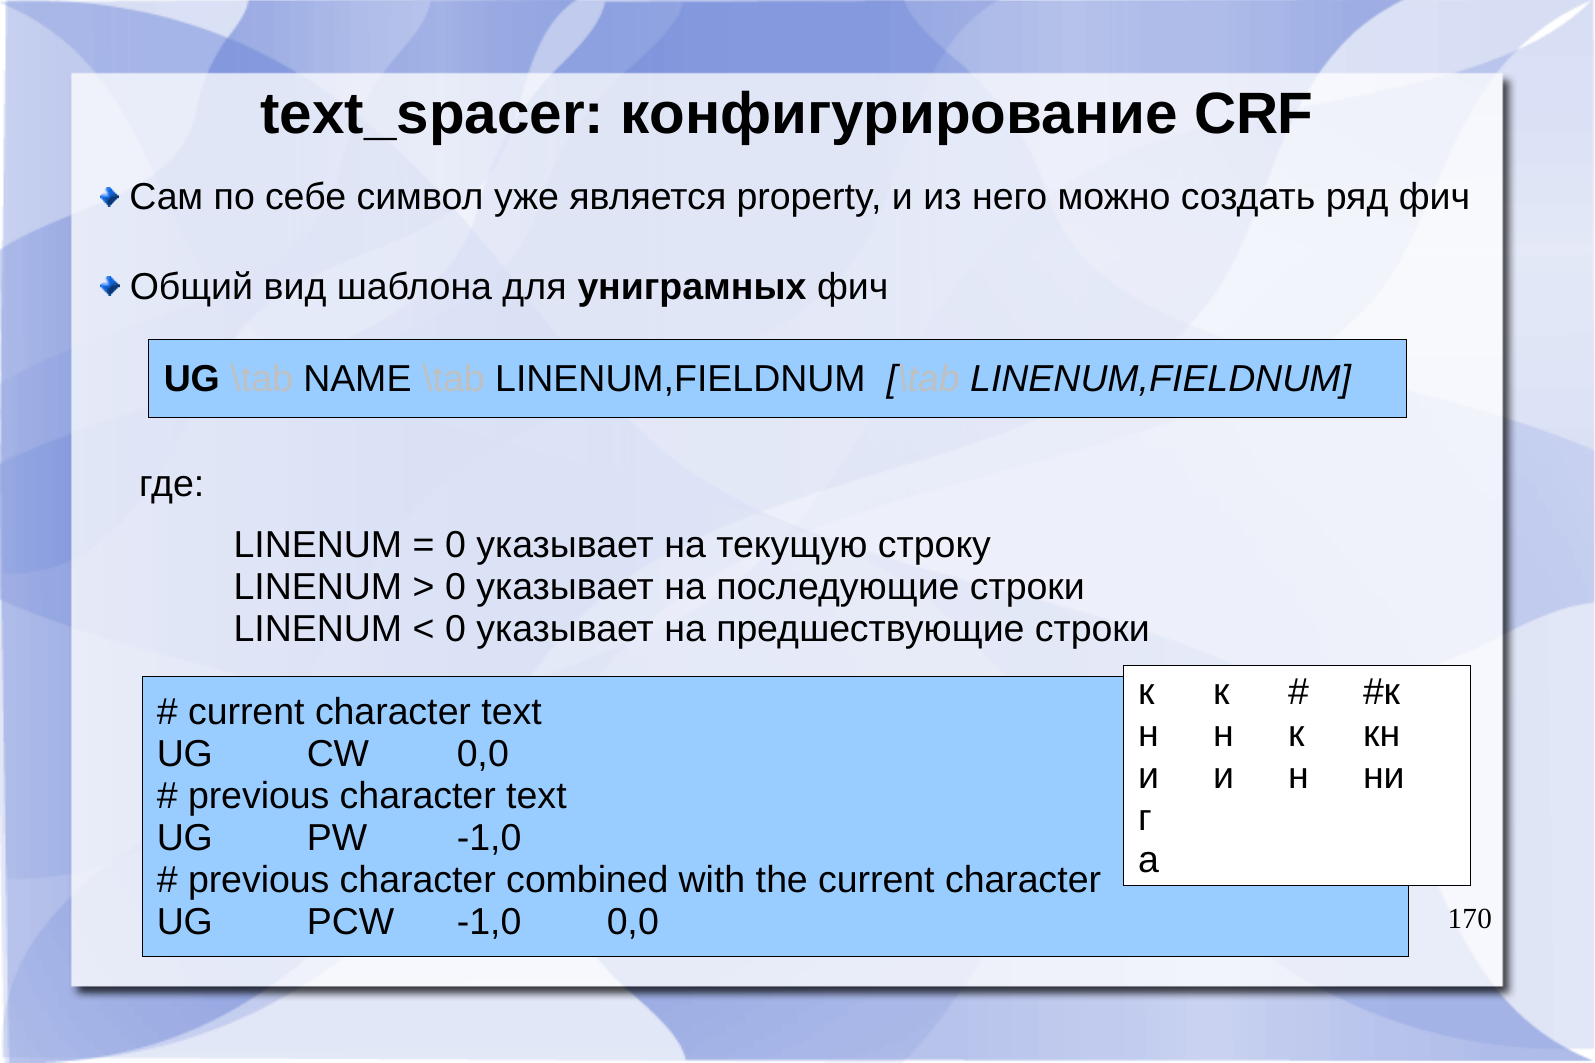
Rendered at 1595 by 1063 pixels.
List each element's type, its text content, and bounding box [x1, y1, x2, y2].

title text_spacer: конфигурирование CRF [75, 69, 1501, 158]
picture [0, 0, 1595, 1063]
text_box Сам по себе символ уже является property, и из него можно создать ряд фич [85, 168, 1486, 226]
text_box к к # #к н н к кн и и н ни г а [1123, 665, 1471, 886]
text_box где: [124, 455, 220, 512]
text_box Общий вид шаблона для униграмных фич [85, 258, 904, 315]
text_box LINENUM = 0 указывает на текущую строку LINENUM > 0 указывает на последующие строки LINENUM < 0 указывает на предшествующие строки [218, 515, 1164, 657]
text_box UG \tab NAME \tab LINENUM,FIELDNUM [\tab LINENUM,FIELDNUM] [148, 339, 1407, 418]
text_box # current character text UG CW 0,0 # previous character text UG PW -1,0 # previous character combined with the current character UG PCW -1,0 0,0 [142, 676, 1409, 957]
